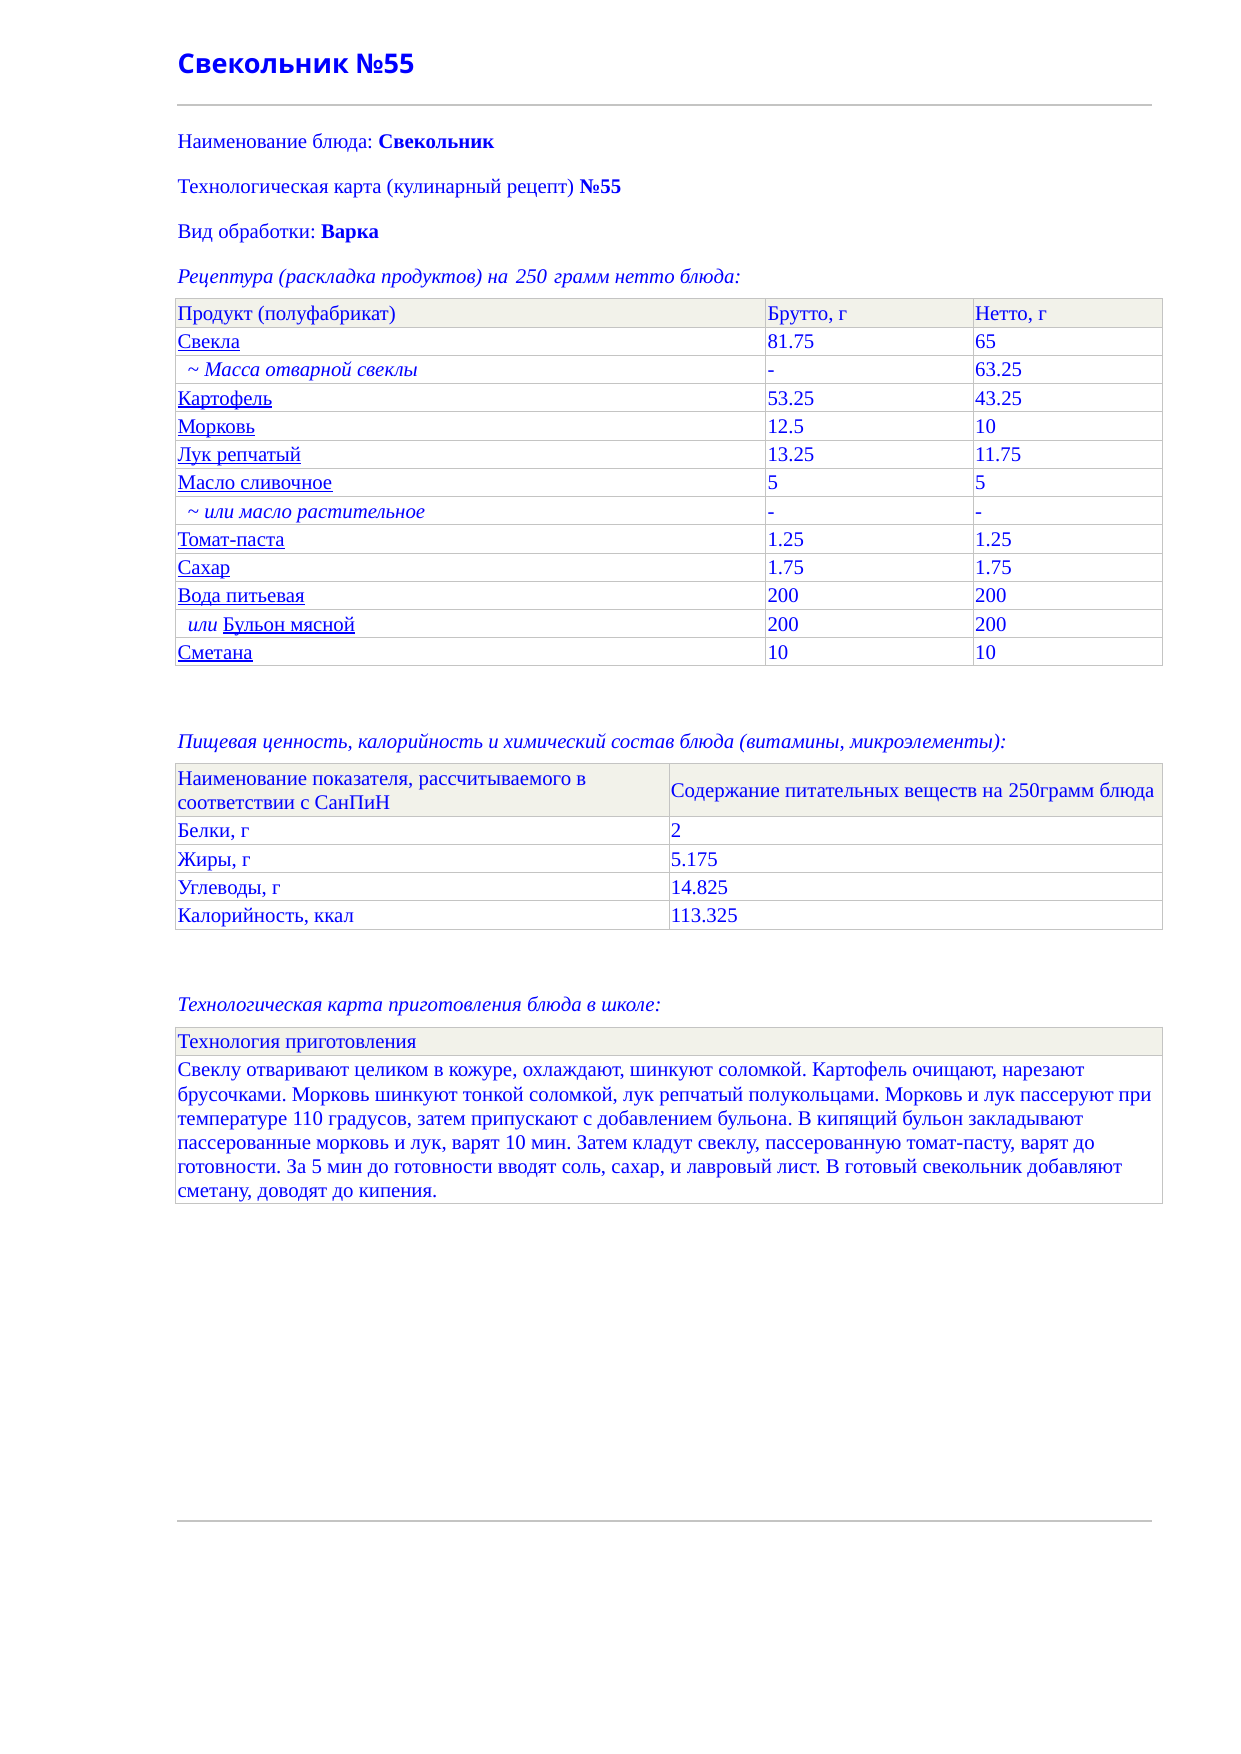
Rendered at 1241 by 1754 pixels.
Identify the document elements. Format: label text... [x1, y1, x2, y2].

text Рецептура (раскладка продуктов) на 250 грамм нетто блюда: [177, 264, 1152, 288]
table_cell 5.175 [670, 845, 1162, 872]
table_header Нетто, г [974, 299, 1162, 327]
text Вид обработки: Варка [177, 219, 1152, 243]
table_cell 200 [974, 610, 1162, 637]
table_header Содержание питательных веществ на 250грамм блюда [670, 764, 1162, 816]
table_cell 12.5 [766, 412, 973, 439]
table_cell 43.25 [974, 384, 1162, 411]
table_cell 5 [766, 469, 973, 496]
table_cell Калорийность, ккал [176, 901, 669, 928]
table_cell 200 [974, 582, 1162, 609]
table_cell Томат-паста [176, 525, 765, 552]
table_header Продукт (полуфабрикат) [176, 299, 765, 327]
table_cell 13.25 [766, 441, 973, 468]
table_cell 65 [974, 328, 1162, 355]
table_cell 53.25 [766, 384, 973, 411]
table_cell Лук репчатый [176, 441, 765, 468]
text Пищевая ценность, калорийность и химический состав блюда (витамины, микроэлементы): [177, 729, 1152, 753]
table_cell 81.75 [766, 328, 973, 355]
table_cell 1.75 [974, 554, 1162, 581]
text Технологическая карта (кулинарный рецепт) №55 [177, 174, 1152, 198]
table_cell Жиры, г [176, 845, 669, 872]
table_cell 11.75 [974, 441, 1162, 468]
table_cell Вода питьевая [176, 582, 765, 609]
table_cell или Бульон мясной [176, 610, 765, 637]
table_cell 10 [766, 638, 973, 665]
table_cell Углеводы, г [176, 873, 669, 900]
table_cell - [974, 497, 1162, 524]
table_cell Свекла [176, 328, 765, 355]
text Наименование блюда: Свекольник [177, 129, 1152, 153]
table_cell 2 [670, 817, 1162, 844]
table_cell 5 [974, 469, 1162, 496]
table_cell Картофель [176, 384, 765, 411]
table_cell 14.825 [670, 873, 1162, 900]
table_cell 1.25 [766, 525, 973, 552]
text Технологическая карта приготовления блюда в школе: [177, 992, 1152, 1016]
table_cell 10 [974, 638, 1162, 665]
table_cell Морковь [176, 412, 765, 439]
table_cell 200 [766, 582, 973, 609]
table_header Технология приготовления [176, 1028, 1162, 1055]
table_cell Свеклу отваривают целиком в кожуре, охлаждают, шинкуют соломкой. Картофель очищают, нарезают брусочками. Морковь шинкуют тонкой соломкой, лук репчатый полукольцами. Морковь и лук пассеруют при температуре 110 градусов, затем припускают с добавлением бульона. В кипящий бульон закладывают пассерованные морковь и лук, варят 10 мин. Затем кладут свеклу, пассерованную томат-пасту, варят до готовности. За 5 мин до готовности вводят соль, сахар, и лавровый лист. В готовый свекольник добавляют сметану, доводят до кипения. [176, 1056, 1162, 1203]
table_cell 113.325 [670, 901, 1162, 928]
table_cell ~ или масло растительное [176, 497, 765, 524]
table_header Наименование показателя, рассчитываемого в соответствии с СанПиН [176, 764, 669, 816]
table_cell Масло сливочное [176, 469, 765, 496]
table_cell ~ Масса отварной свеклы [176, 356, 765, 383]
table_cell 200 [766, 610, 973, 637]
table_cell 1.25 [974, 525, 1162, 552]
table_header Брутто, г [766, 299, 973, 327]
table_cell - [766, 497, 973, 524]
table_cell Сахар [176, 554, 765, 581]
table_cell - [766, 356, 973, 383]
text Свекольник №55 [177, 44, 1152, 104]
table_cell 10 [974, 412, 1162, 439]
table_cell 63.25 [974, 356, 1162, 383]
table_cell 1.75 [766, 554, 973, 581]
table_cell Белки, г [176, 817, 669, 844]
table_cell Сметана [176, 638, 765, 665]
